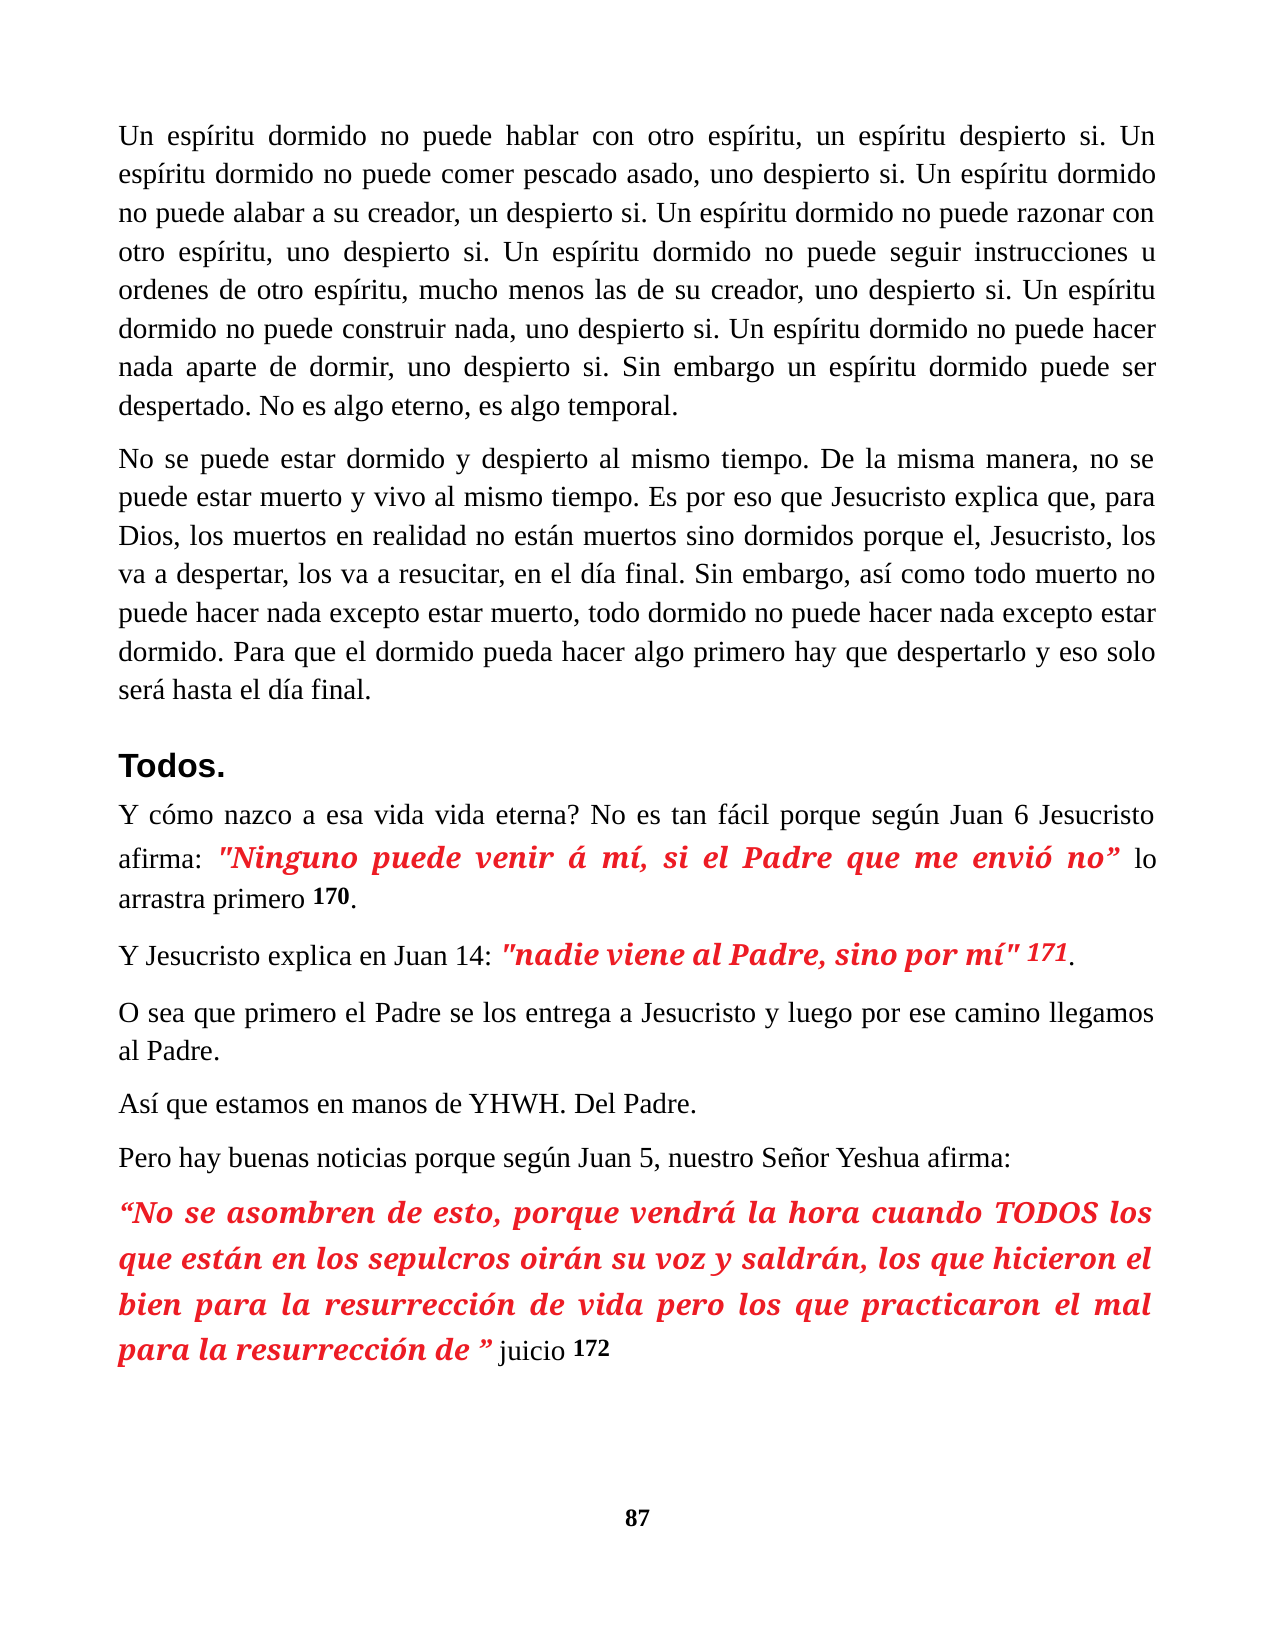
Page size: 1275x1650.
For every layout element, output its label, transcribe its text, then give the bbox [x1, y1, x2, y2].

subtitle Todos. [118, 746, 1157, 785]
text “No se asombren de esto, porque vendrá la hora cuando TODOS los que están en los sepulcros oirán su voz y saldrán, los que hicieron el bien para la resurrección de vida pero los que practicaron el mal para la resurrección de ” juicio [118, 1193, 1157, 1369]
text O sea que primero el Padre se los entrega a Jesucristo y luego por ese camino llegamos al Padre. [118, 995, 1157, 1067]
text Un espíritu dormido no puede hablar con otro espíritu, un espíritu despierto si. Un espíritu dormido no puede comer pescado asado, uno despierto si. Un espíritu dormido no puede alabar a su creador, un despierto si. Un espíritu dormido no puede razonar con otro espíritu, uno despierto si. Un espíritu dormido no puede seguir instrucciones u ordenes de otro espíritu, mucho menos las de su creador, uno despierto si. Un espíritu dormido no puede construir nada, uno despierto si. Un espíritu dormido no puede hacer nada aparte de dormir, uno despierto si. Sin embargo un espíritu dormido puede ser despertado. No es algo eterno, es algo temporal. [118, 118, 1157, 421]
text No se puede estar dormido y despierto al mismo tiempo. De la misma manera, no se puede estar muerto y vivo al mismo tiempo. Es por eso que Jesucristo explica que, para Dios, los muertos en realidad no están muertos sino dormidos porque el, Jesucristo, los va a despertar, los va a resucitar, en el día final. Sin embargo, así como todo muerto no puede hacer nada excepto estar muerto, todo dormido no puede hacer nada excepto estar dormido. Para que el dormido pueda hacer algo primero hay que despertarlo y eso solo será hasta el día final. [118, 441, 1157, 706]
text Así que estamos en manos de YHWH. Del Padre. [118, 1087, 1157, 1120]
text Y Jesucristo explica en Juan 14: "nadie viene al Padre, sino por mí" . [118, 935, 1157, 974]
text Pero hay buenas noticias porque según Juan 5, nuestro Señor Yeshua afirma: [118, 1140, 1157, 1173]
text Y cómo nazco a esa vida vida eterna? No es tan fácil porque según Juan 6 Jesucristo afirma: "Ninguno puede venir á mí, si el Padre que me envió no” lo arrastra primero . [118, 797, 1157, 915]
